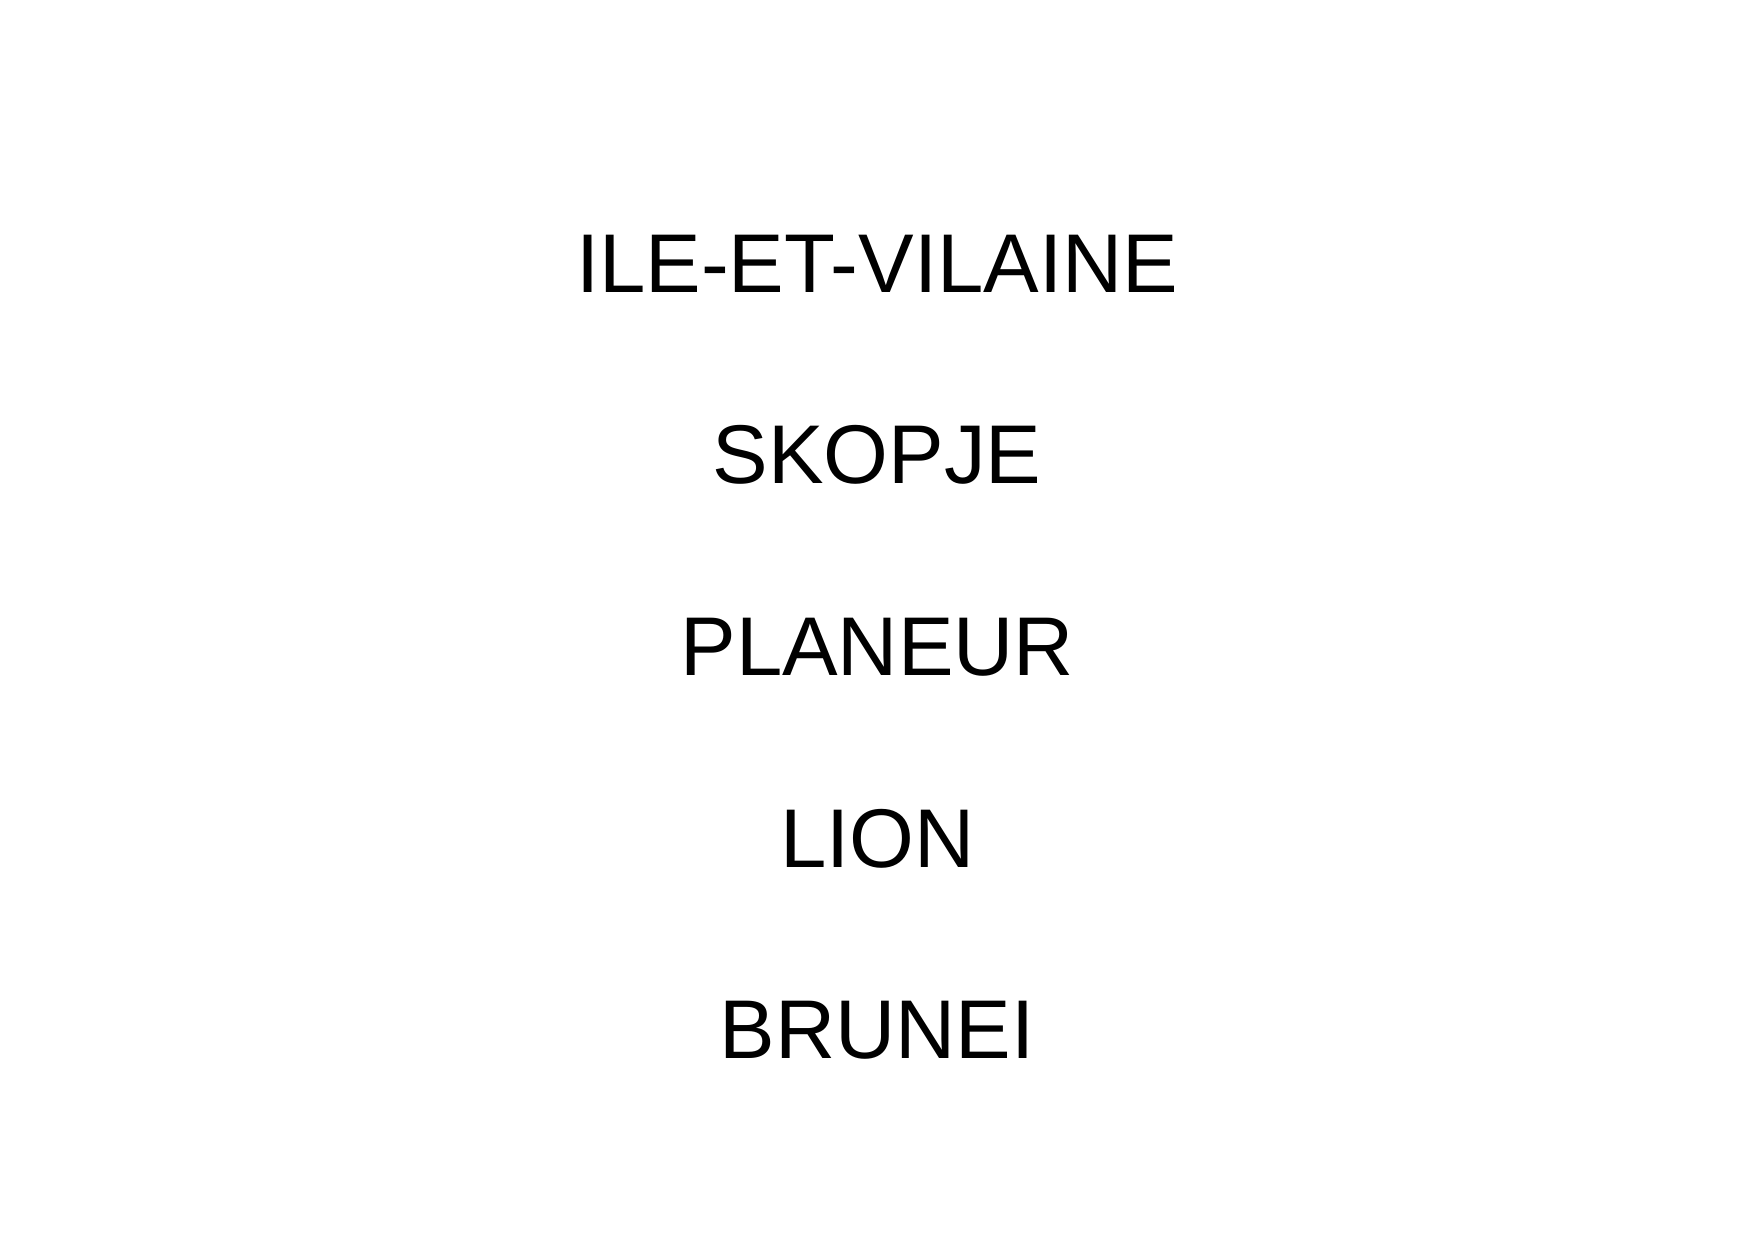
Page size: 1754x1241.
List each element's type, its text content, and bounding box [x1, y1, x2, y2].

text BRUNEI [118, 981, 1636, 1076]
text ILE-ET-VILAINE [118, 214, 1636, 310]
text PLANEUR [118, 597, 1636, 693]
text SKOPJE [118, 406, 1636, 501]
text LION [118, 789, 1636, 885]
